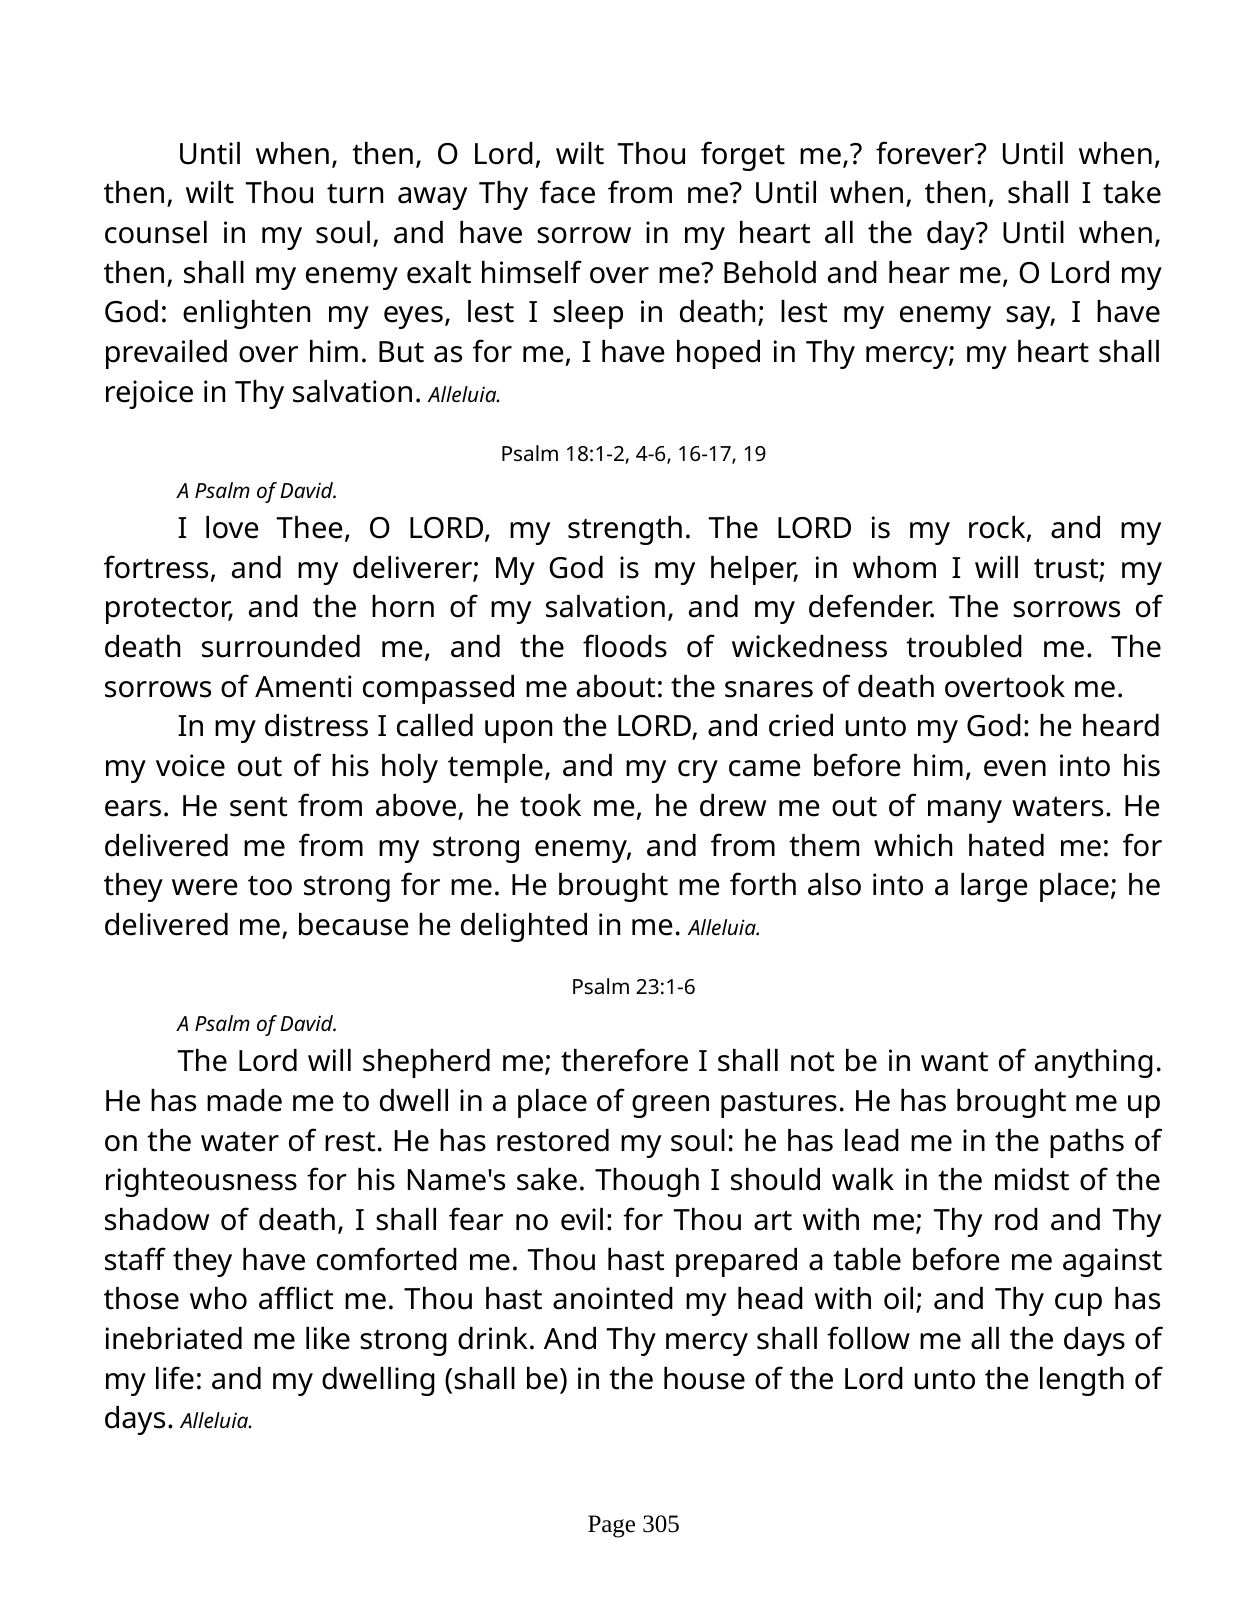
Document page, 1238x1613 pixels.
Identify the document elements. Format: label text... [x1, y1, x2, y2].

text Until when, then, O Lord, wilt Thou forget me,? forever? Until when, then, wilt Thou turn away Thy face from me? Until when, then, shall I take counsel in my soul, and have sorrow in my heart all the day? Until when, then, shall my enemy exalt himself over me? Behold and hear me, O Lord my God: enlighten my eyes, lest I sleep in death; lest my enemy say, I have prevailed over him. But as for me, I have hoped in Thy mercy; my heart shall rejoice in Thy salvation. Alleluia. [103, 133, 1163, 411]
text The Lord will shepherd me; therefore I shall not be in want of anything. He has made me to dwell in a place of green pastures. He has brought me up on the water of rest. He has restored my soul: he has lead me in the paths of righteousness for his Name's sake. Though I should walk in the midst of the shadow of death, I shall fear no evil: for Thou art with me; Thy rod and Thy staff they have comforted me. Thou hast prepared a table before me against those who afflict me. Thou hast anointed my head with oil; and Thy cup has inebriated me like strong drink. And Thy mercy shall follow me all the days of my life: and my dwelling (shall be) in the house of the Lord unto the length of days. Alleluia. [103, 1040, 1163, 1437]
text A Psalm of David. [103, 468, 1163, 507]
text Psalm 23:1-6 [103, 972, 1163, 1001]
text In my distress I called upon the LORD, and cried unto my God: he heard my voice out of his holy temple, and my cry came before him, even into his ears. He sent from above, he took me, he drew me out of many waters. He delivered me from my strong enemy, and from them which hated me: for they were too strong for me. He brought me forth also into a large place; he delivered me, because he delighted in me. Alleluia. [103, 706, 1163, 944]
text I love Thee, O LORD, my strength. The LORD is my rock, and my fortress, and my deliverer; My God is my helper, in whom I will trust; my protector, and the horn of my salvation, and my defender. The sorrows of death surrounded me, and the floods of wickedness troubled me. The sorrows of Amenti compassed me about: the snares of death overtook me. [103, 507, 1163, 706]
text Psalm 18:1-2, 4-6, 16-17, 19 [103, 439, 1163, 468]
text A Psalm of David. [103, 1001, 1163, 1040]
